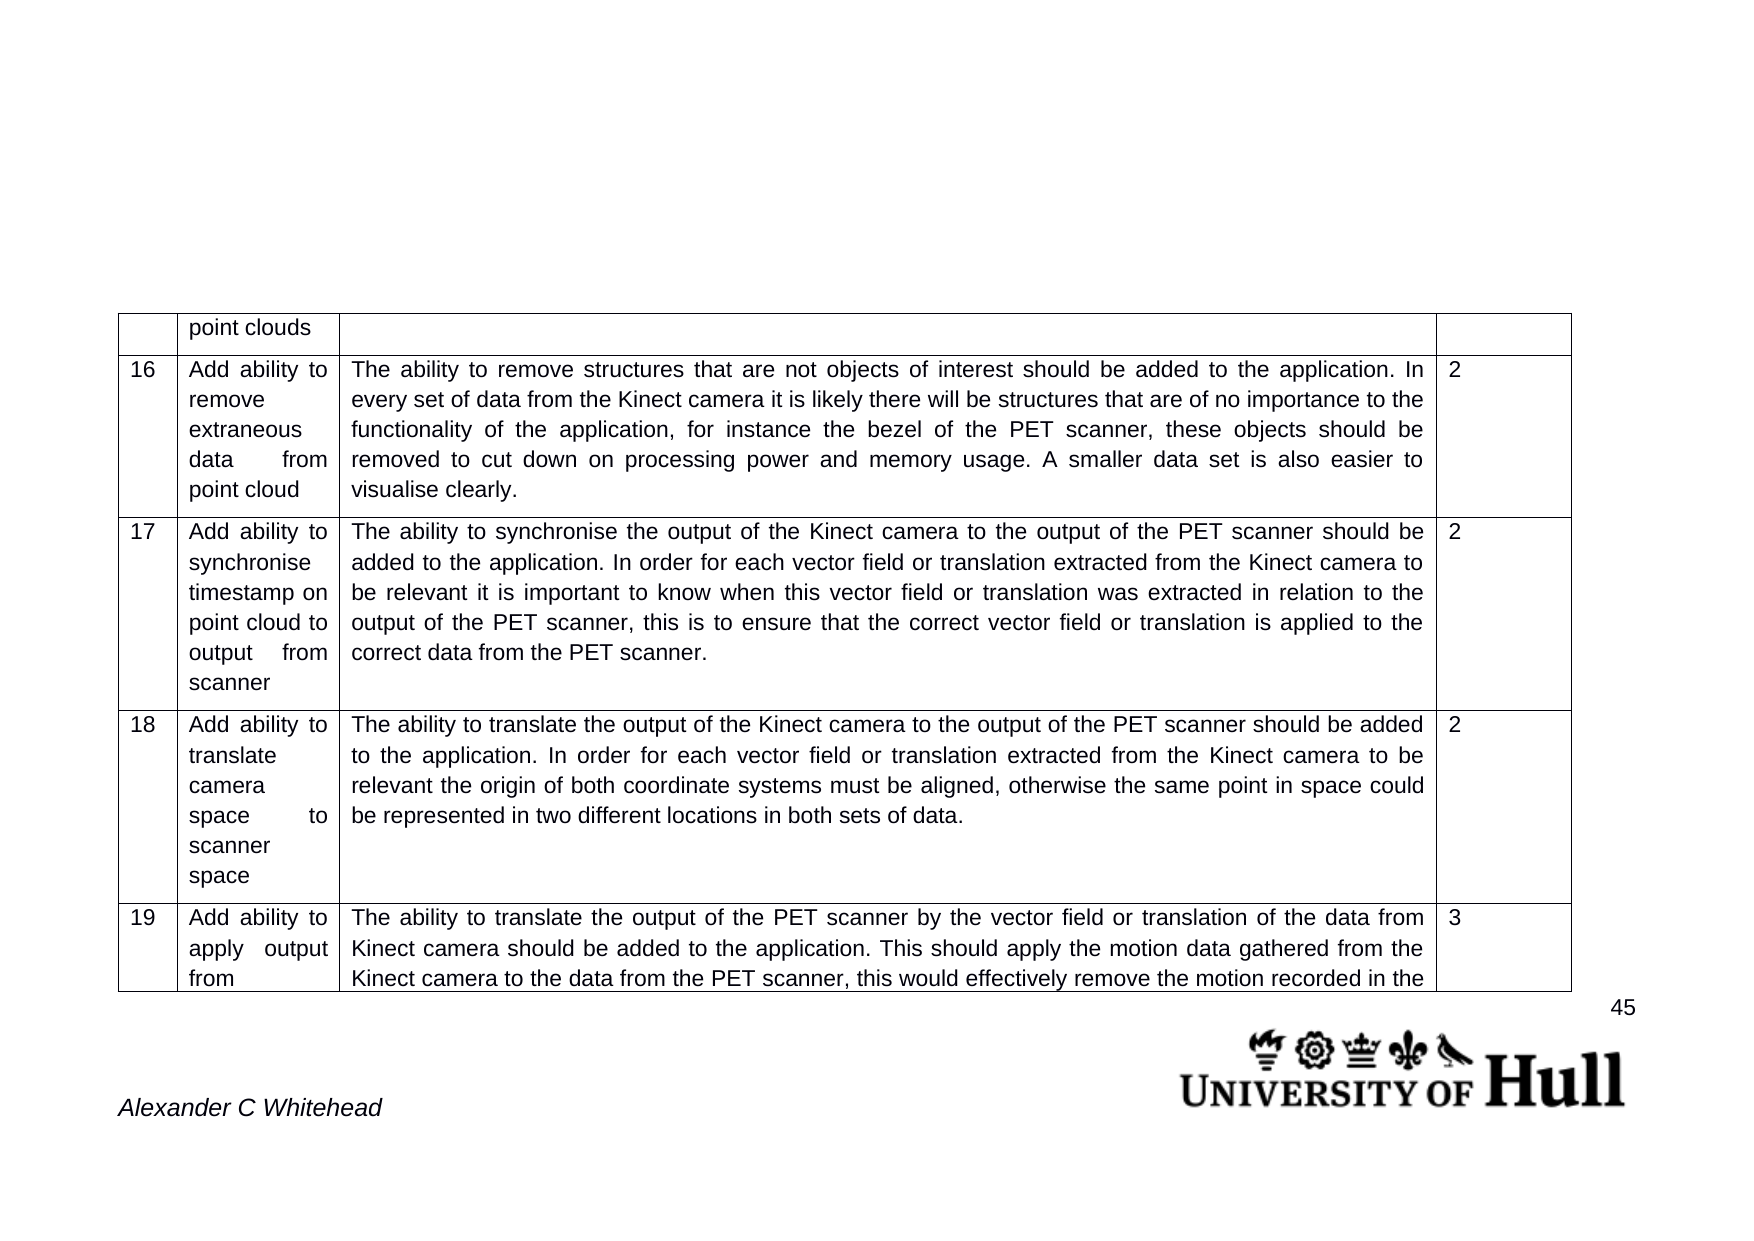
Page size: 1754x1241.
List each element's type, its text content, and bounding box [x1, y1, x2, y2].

table_cell The ability to translate the output of the Kinect camera to the output of the PET scanner should be added to the application. In order for each vector field or translation extracted from the Kinect camera to be relevant the origin of both coordinate systems must be aligned, otherwise the same point in space could be represented in two different locations in both sets of data. [340, 711, 1436, 903]
table_cell 19 [119, 904, 177, 991]
table_cell 2 [1437, 711, 1571, 903]
table_cell [1437, 314, 1571, 354]
table_cell 17 [119, 518, 177, 710]
table_cell Add ability to translate camera space to scanner space [178, 711, 339, 903]
table_cell point clouds [178, 314, 339, 354]
picture [1173, 1020, 1634, 1117]
table_cell [119, 314, 177, 354]
table_cell 16 [119, 356, 177, 517]
table_cell The ability to translate the output of the PET scanner by the vector field or translation of the data from Kinect camera should be added to the application. This should apply the motion data gathered from the Kinect camera to the data from the PET scanner, this would effectively remove the motion recorded in the [340, 904, 1436, 991]
table_cell 2 [1437, 356, 1571, 517]
table_cell Add ability to synchronise timestamp on point cloud to output from scanner [178, 518, 339, 710]
table_cell 18 [119, 711, 177, 903]
table_cell Add ability to apply output from [178, 904, 339, 991]
table_cell 2 [1437, 518, 1571, 710]
table_cell 3 [1437, 904, 1571, 991]
table_cell [340, 314, 1436, 354]
table_cell Add ability to remove extraneous data from point cloud [178, 356, 339, 517]
table_cell The ability to remove structures that are not objects of interest should be added to the application. In every set of data from the Kinect camera it is likely there will be structures that are of no importance to the functionality of the application, for instance the bezel of the PET scanner, these objects should be removed to cut down on processing power and memory usage. A smaller data set is also easier to visualise clearly. [340, 356, 1436, 517]
table_cell The ability to synchronise the output of the Kinect camera to the output of the PET scanner should be added to the application. In order for each vector field or translation extracted from the Kinect camera to be relevant it is important to know when this vector field or translation was extracted in relation to the output of the PET scanner, this is to ensure that the correct vector field or translation is applied to the correct data from the PET scanner. [340, 518, 1436, 710]
